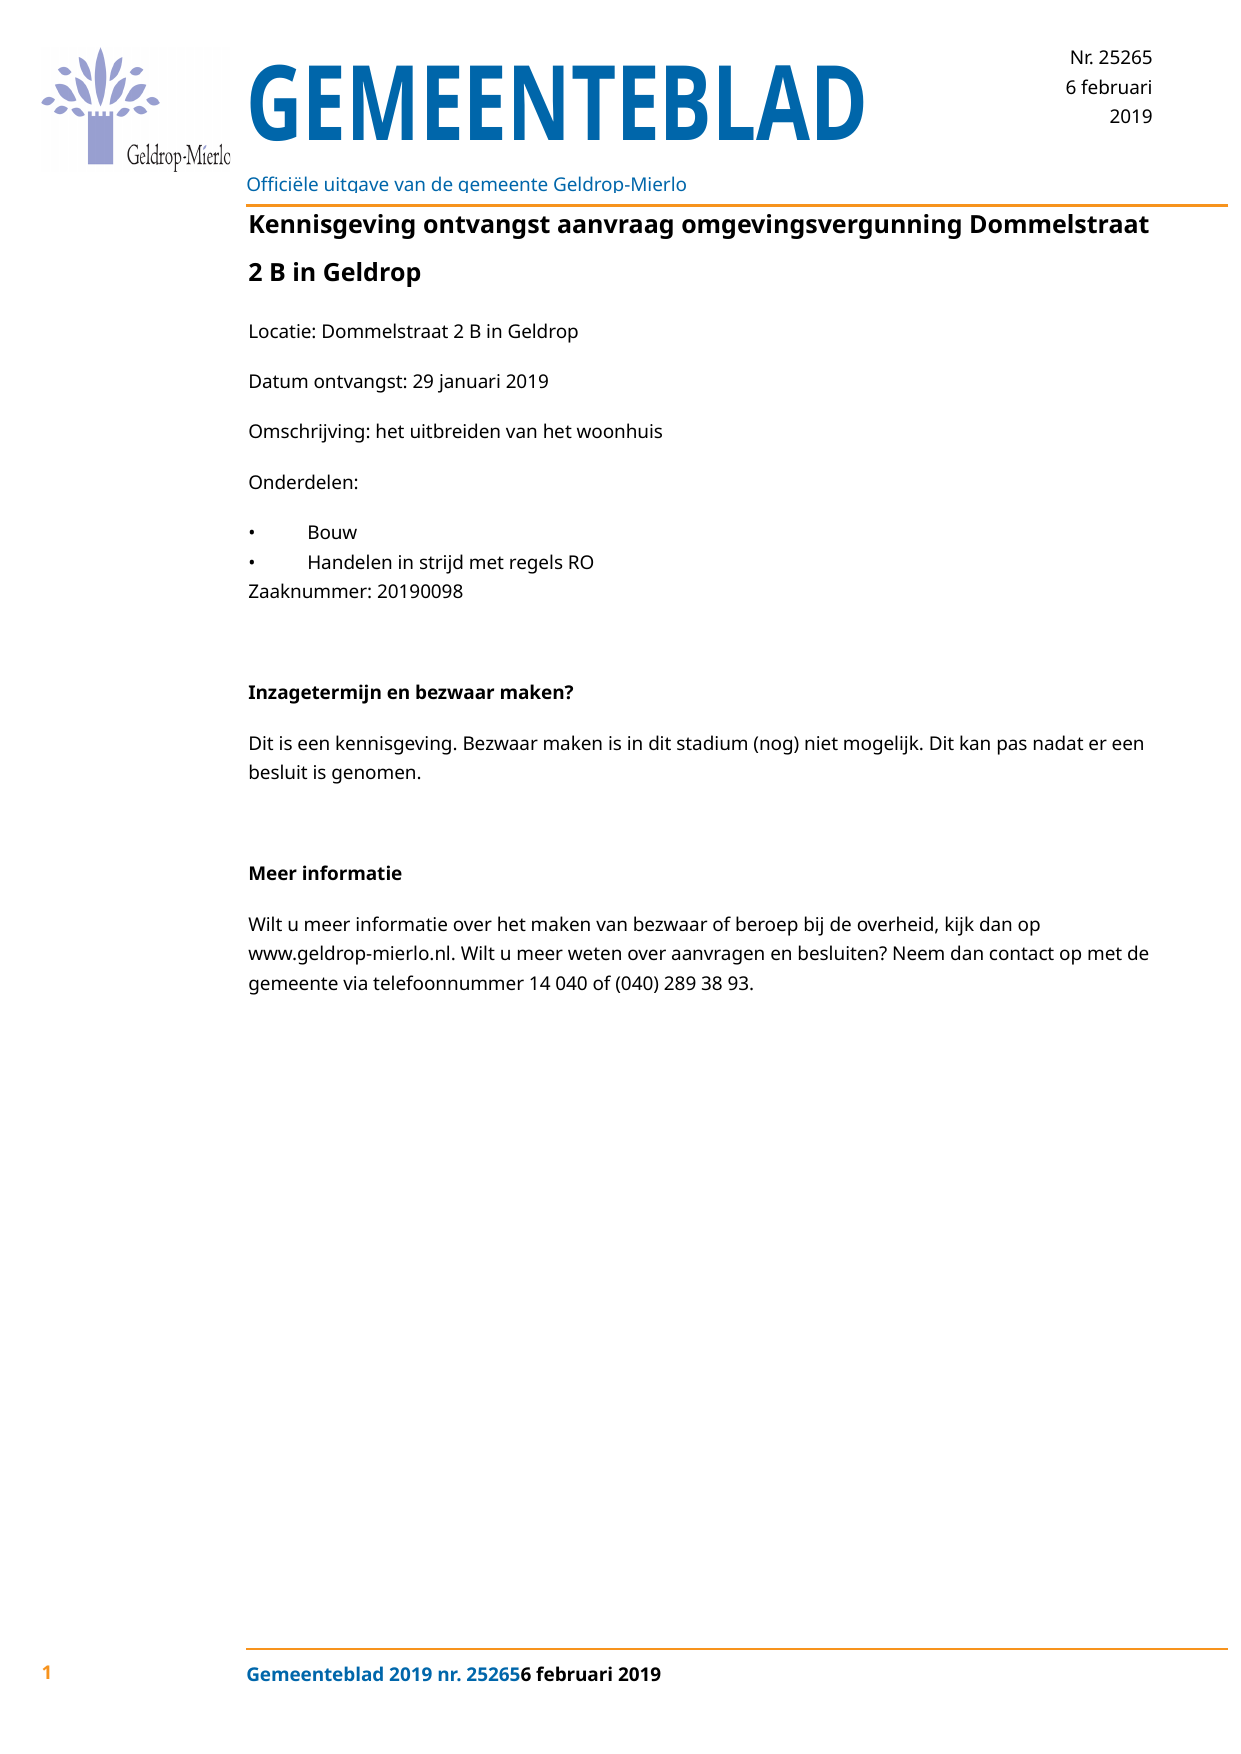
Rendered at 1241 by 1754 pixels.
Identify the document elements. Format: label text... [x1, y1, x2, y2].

text Datum ontvangst: 29 januari 2019 [248, 368, 1152, 394]
text Dit is een kennisgeving. Bezwaar maken is in dit stadium (nog) niet mogelijk. Dit kan pas nadat er een besluit is genomen. [248, 730, 1152, 785]
list Handelen in strijd met regels RO [248, 549, 1152, 575]
text Zaaknummer: 20190098 [248, 579, 1152, 604]
text Wilt u meer informatie over het maken van bezwaar of beroep bij de overheid, kijk dan op www.geldrop-mierlo.nl. Wilt u meer weten over aanvragen en besluiten? Neem dan contact op met de gemeente via telefoonnummer 14 040 of (040) 289 38 93. [248, 911, 1152, 996]
text Inzagetermijn en bezwaar maken? [248, 679, 1152, 705]
picture [41, 47, 231, 172]
text Kennisgeving ontvangst aanvraag omgevingsvergunning Dommelstraat 2 B in Geldrop [248, 207, 1152, 288]
list Bouw [248, 519, 1152, 545]
text Onderdelen: [248, 469, 1152, 495]
text Locatie: Dommelstraat 2 B in Geldrop [248, 318, 1152, 344]
text Omschrijving: het uitbreiden van het woonhuis [248, 419, 1152, 444]
text Meer informatie [248, 860, 1152, 886]
